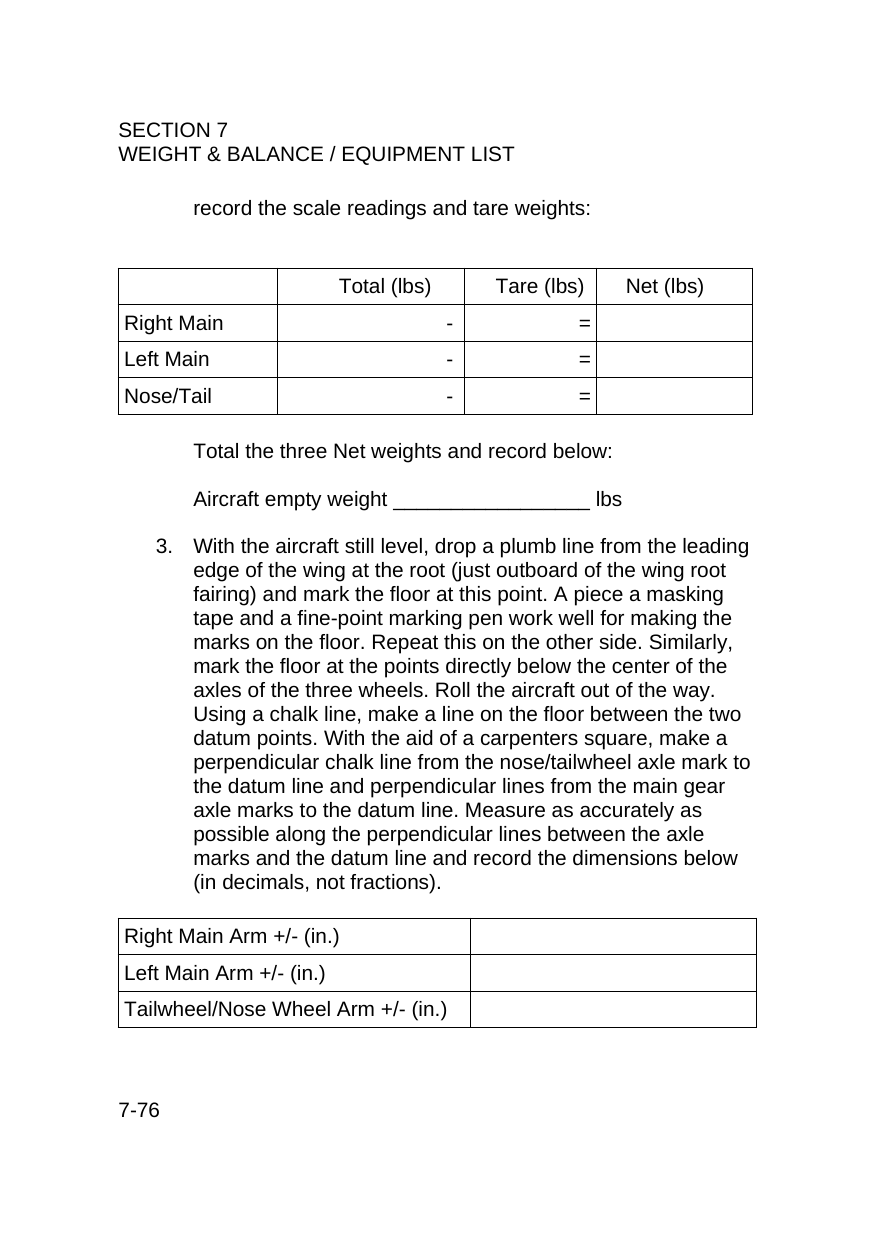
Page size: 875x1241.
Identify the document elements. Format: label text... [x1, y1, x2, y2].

table_cell [597, 342, 752, 377]
table_cell = [465, 305, 596, 341]
list With the aircraft still level, drop a plumb line from the leading edge of the wing at the root (just outboard of the wing root fairing) and mark the floor at this point. A piece a masking tape and a fine-point marking pen work well for making the marks on the floor. Repeat this on the other side. Similarly, mark the floor at the points directly below the center of the axles of the three wheels. Roll the aircraft out of the way. Using a chalk line, make a line on the floor between the two datum points. With the aid of a carpenters square, make a perpendicular chalk line from the nose/tailwheel axle mark to the datum line and perpendicular lines from the main gear axle marks to the datum line. Measure as accurately as possible along the perpendicular lines between the axle marks and the datum line and record the dimensions below (in decimals, not fractions). [156, 534, 756, 918]
table_cell [597, 305, 752, 341]
table_cell Left Main [119, 342, 277, 377]
table_header [471, 919, 756, 954]
table_cell Nose/Tail [119, 378, 277, 413]
table_cell - [278, 378, 464, 413]
list record the scale readings and tare weights: [156, 196, 756, 268]
table_cell Left Main Arm +/- (in.) [119, 955, 470, 991]
table_cell = [465, 342, 596, 377]
list Aircraft empty weight _________________ lbs [156, 486, 756, 510]
table_cell Tailwheel/Nose Wheel Arm +/- (in.) [119, 992, 470, 1027]
table_cell [597, 378, 752, 413]
table_header Total (lbs) [278, 269, 464, 304]
table_cell - [278, 305, 464, 341]
table_header Net (lbs) [597, 269, 752, 304]
table_cell [471, 955, 756, 991]
table_cell Right Main [119, 305, 277, 341]
list Total the three Net weights and record below: [193, 438, 756, 462]
table_cell = [465, 378, 596, 413]
table_header Tare (lbs) [465, 269, 596, 304]
table_cell - [278, 342, 464, 377]
table_header [119, 269, 277, 304]
table_cell [471, 992, 756, 1027]
table_header Right Main Arm +/- (in.) [119, 919, 470, 954]
